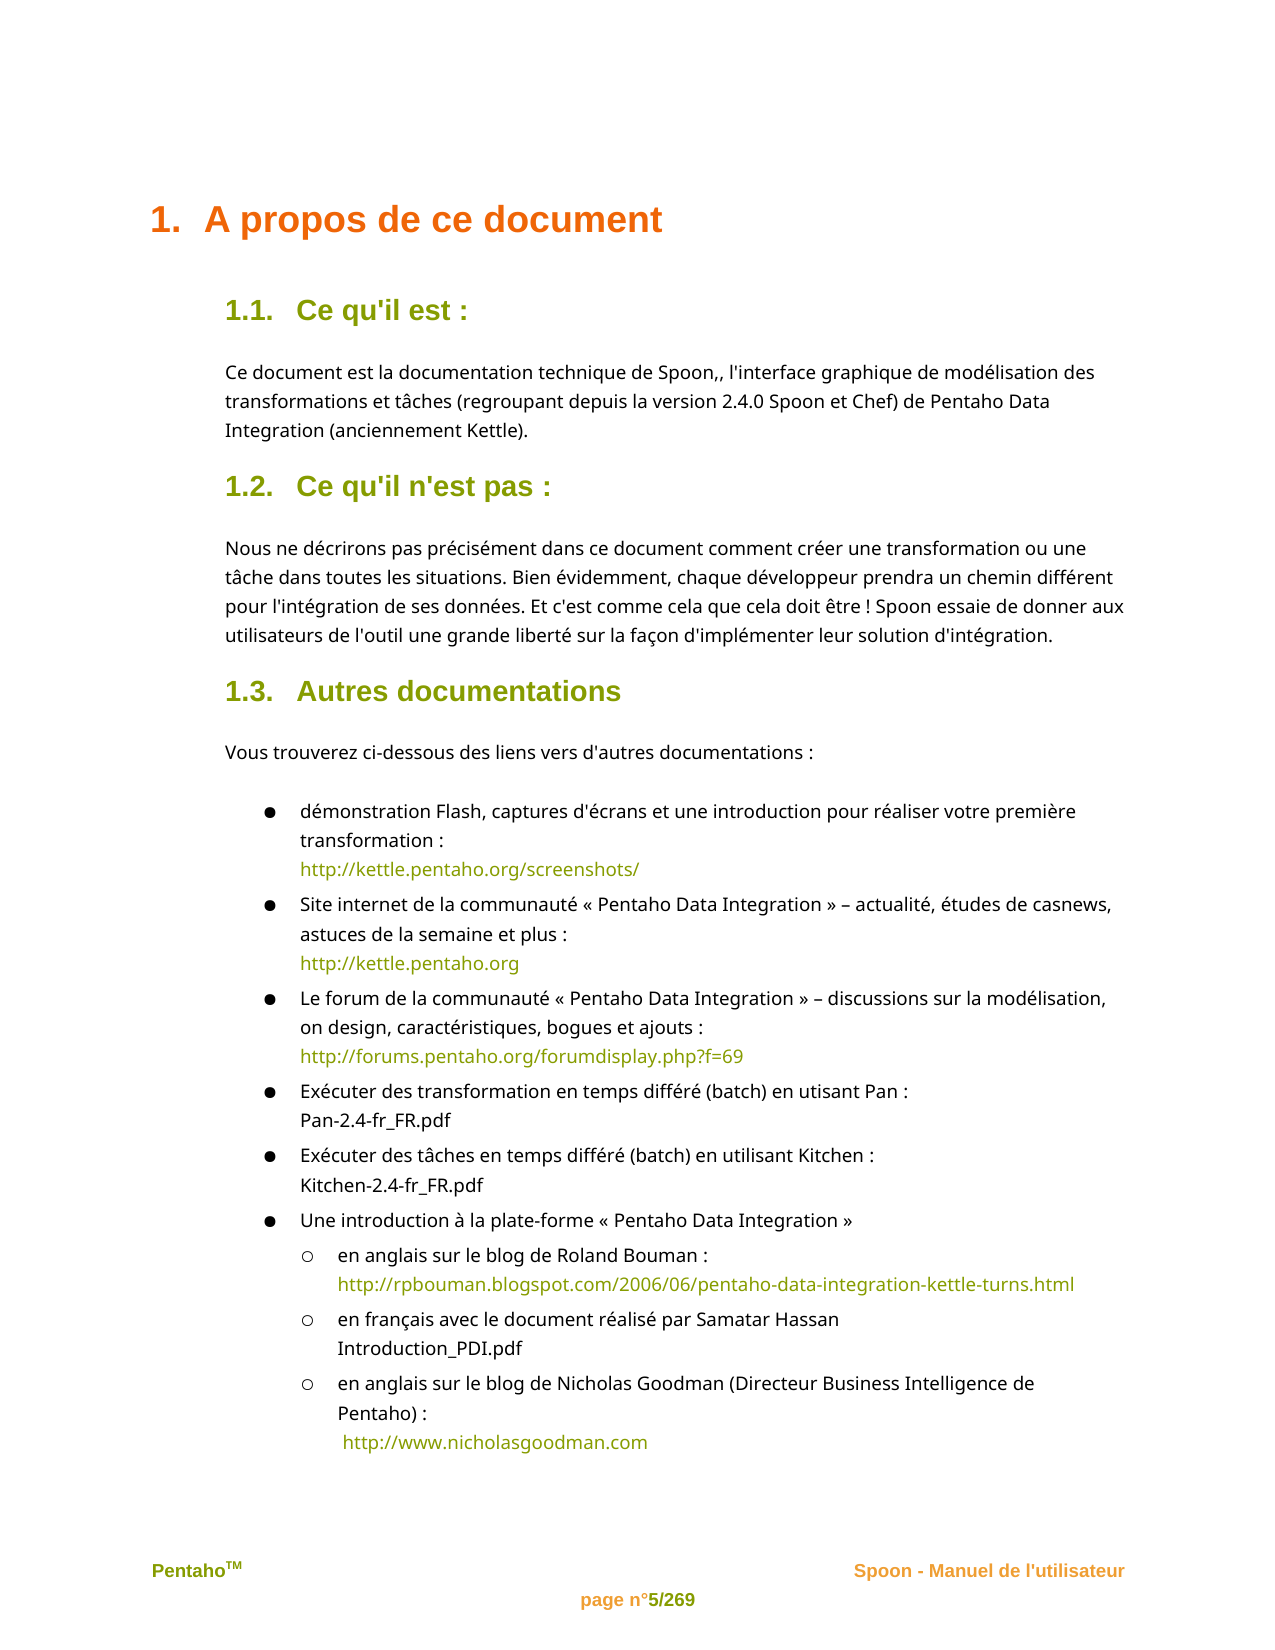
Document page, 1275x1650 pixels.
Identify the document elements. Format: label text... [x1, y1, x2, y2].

subtitle Ce qu'il n'est pas : [225, 473, 1125, 502]
text Ce document est la documentation technique de Spoon,, l'interface graphique de modélisation des transformations et tâches (regroupant depuis la version 2.4.0 Spoon et Chef) de Pentaho Data Integration (anciennement Kettle). [225, 356, 1125, 443]
list Site internet de la communauté « Pentaho Data Integration » – actualité, études de casnews, astuces de la semaine et plus : http://kettle.pentaho.org [262, 888, 1125, 976]
text Vous trouverez ci-dessous des liens vers d'autres documentations : [225, 736, 1125, 766]
text Nous ne décrirons pas précisément dans ce document comment créer une transformation ou une tâche dans toutes les situations. Bien évidemment, chaque développeur prendra un chemin différent pour l'intégration de ses données. Et c'est comme cela que cela doit être ! Spoon essaie de donner aux utilisateurs de l'outil une grande liberté sur la façon d'implémenter leur solution d'intégration. [225, 532, 1125, 648]
list en anglais sur le blog de Nicholas Goodman (Directeur Business Intelligence de Pentaho) : http://www.nicholasgoodman.com [300, 1367, 1125, 1455]
list Exécuter des transformation en temps différé (batch) en utisant Pan : Pan-2.4-fr_FR.pdf [262, 1075, 1125, 1134]
list en anglais sur le blog de Roland Bouman : http://rpbouman.blogspot.com/2006/06/pentaho-data-integration-kettle-turns.html [300, 1239, 1125, 1297]
subtitle A propos de ce document [150, 209, 1125, 238]
subtitle Ce qu'il est : [225, 297, 1125, 326]
list Le forum de la communauté « Pentaho Data Integration » – discussions sur la modélisation, on design, caractéristiques, bogues et ajouts : http://forums.pentaho.org/forumdisplay.php?f=69 [262, 982, 1125, 1069]
subtitle Autres documentations [225, 678, 1125, 707]
list en français avec le document réalisé par Samatar Hassan Introduction_PDI.pdf [300, 1303, 1125, 1362]
list démonstration Flash, captures d'écrans et une introduction pour réaliser votre première transformation : http://kettle.pentaho.org/screenshots/ [262, 795, 1125, 882]
list Exécuter des tâches en temps différé (batch) en utilisant Kitchen : Kitchen-2.4-fr_FR.pdf [262, 1139, 1125, 1198]
list Une introduction à la plate-forme « Pentaho Data Integration » [262, 1204, 1125, 1233]
